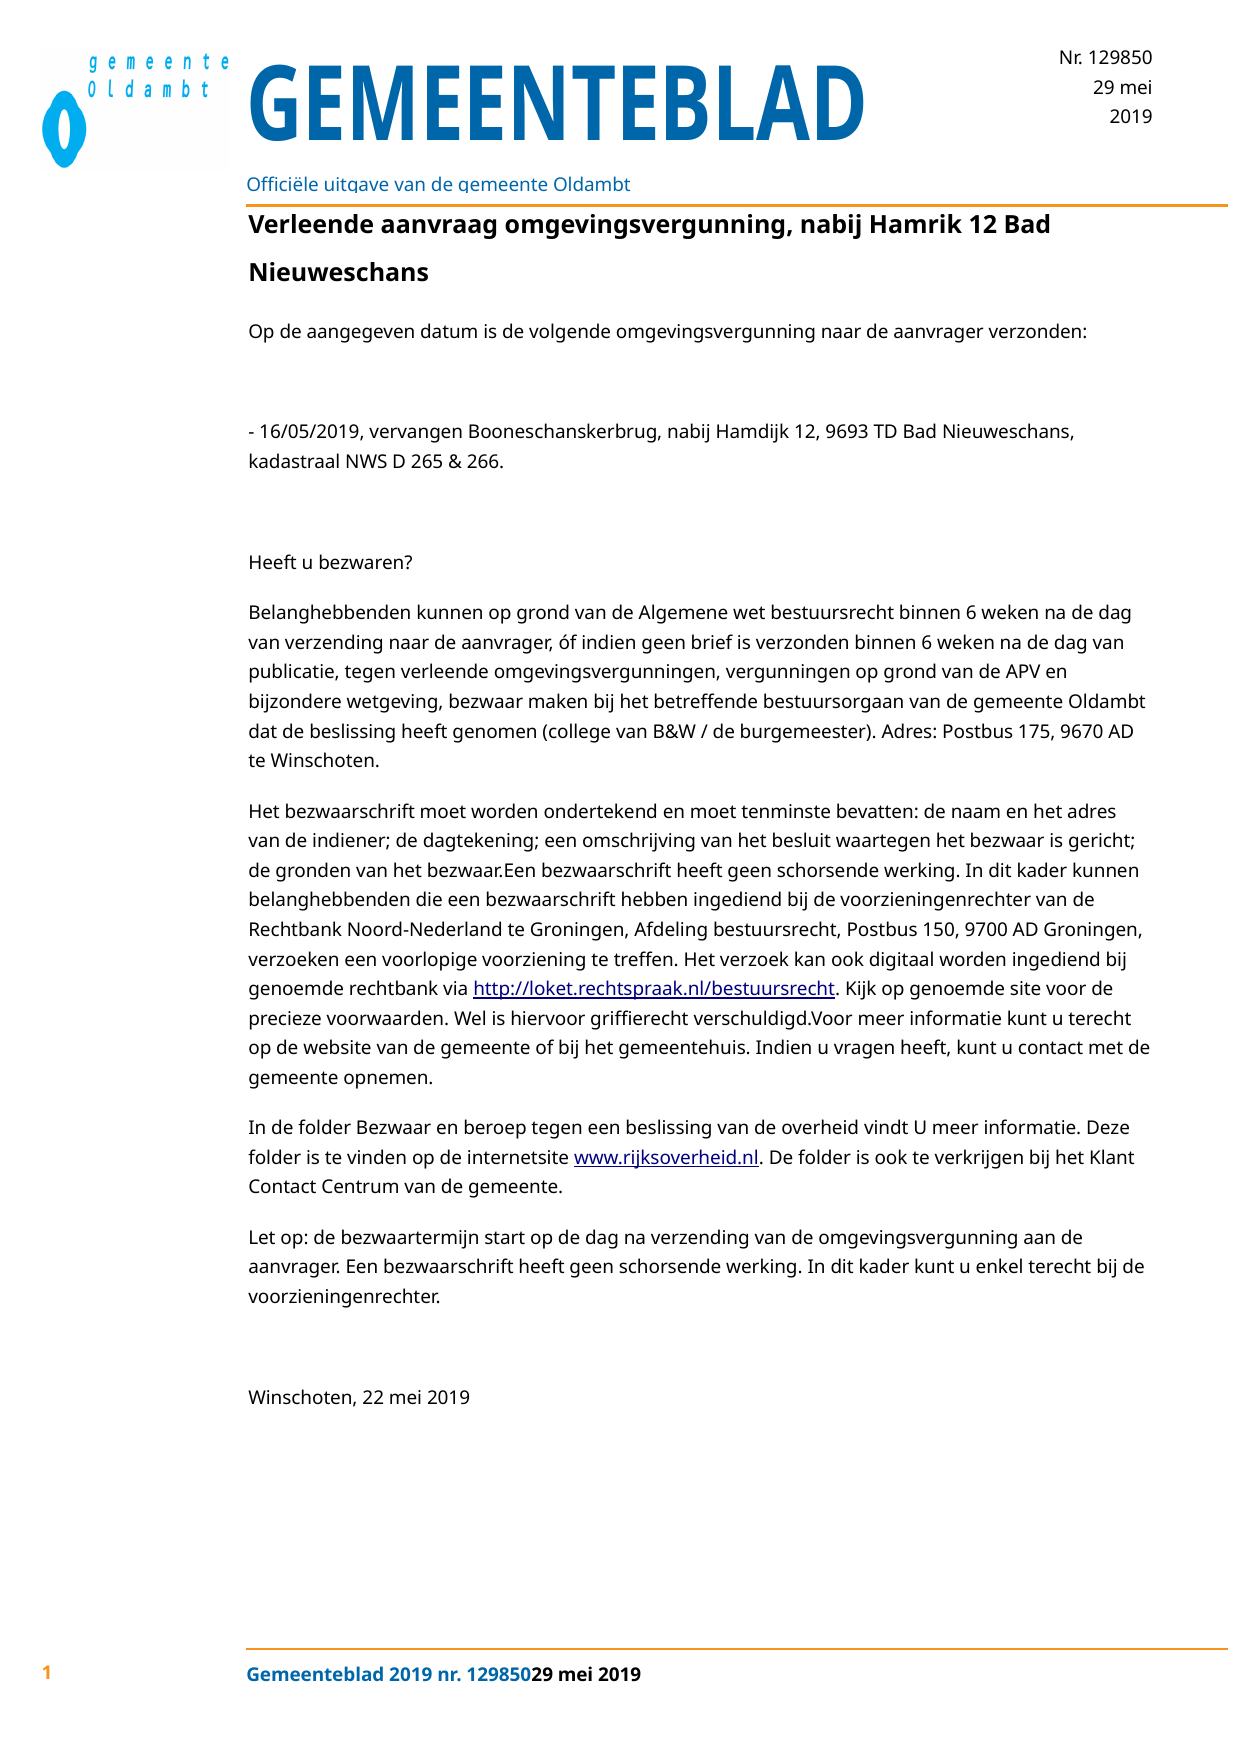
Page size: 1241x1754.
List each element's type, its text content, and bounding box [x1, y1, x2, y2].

text Op de aangegeven datum is de volgende omgevingsvergunning naar de aanvrager verzonden: [248, 318, 1152, 344]
text Belanghebbenden kunnen op grond van de Algemene wet bestuursrecht binnen 6 weken na de dag van verzending naar de aanvrager, óf indien geen brief is verzonden binnen 6 weken na de dag van publicatie, tegen verleende omgevingsvergunningen, vergunningen op grond van de APV en bijzondere wetgeving, bezwaar maken bij het betreffende bestuursorgaan van de gemeente Oldambt dat de beslissing heeft genomen (college van B&W / de burgemeester). Adres: Postbus 175, 9670 AD te Winschoten. [248, 599, 1152, 773]
text - 16/05/2019, vervangen Booneschanskerbrug, nabij Hamdijk 12, 9693 TD Bad Nieuweschans, kadastraal NWS D 265 & 266. [248, 419, 1152, 474]
text Het bezwaarschrift moet worden ondertekend en moet tenminste bevatten: de naam en het adres van de indiener; de dagtekening; een omschrijving van het besluit waartegen het bezwaar is gericht; de gronden van het bezwaar.Een bezwaarschrift heeft geen schorsende werking. In dit kader kunnen belanghebbenden die een bezwaarschrift hebben ingediend bij de voorzieningenrechter van de Rechtbank Noord-Nederland te Groningen, Afdeling bestuursrecht, Postbus 150, 9700 AD Groningen, verzoeken een voorlopige voorziening te treffen. Het verzoek kan ook digitaal worden ingediend bij genoemde rechtbank via http://loket.rechtspraak.nl/bestuursrecht. Kijk op genoemde site voor de precieze voorwaarden. Wel is hiervoor griffierecht verschuldigd.Voor meer informatie kunt u terecht op de website van de gemeente of bij het gemeentehuis. Indien u vragen heeft, kunt u contact met de gemeente opnemen. [248, 798, 1152, 1090]
text In de folder Bezwaar en beroep tegen een beslissing van de overheid vindt U meer informatie. Deze folder is te vinden op de internetsite www.rijksoverheid.nl. De folder is ook te verkrijgen bij het Klant Contact Centrum van de gemeente. [248, 1114, 1152, 1199]
text Heeft u bezwaren? [248, 549, 1152, 575]
text Verleende aanvraag omgevingsvergunning, nabij Hamrik 12 Bad Nieuweschans [248, 207, 1152, 288]
text Let op: de bezwaartermijn start op de dag na verzending van de omgevingsvergunning aan de aanvrager. Een bezwaarschrift heeft geen schorsende werking. In dit kader kunt u enkel terecht bij de voorzieningenrechter. [248, 1224, 1152, 1309]
picture [41, 47, 231, 172]
text Winschoten, 22 mei 2019 [248, 1384, 1152, 1410]
